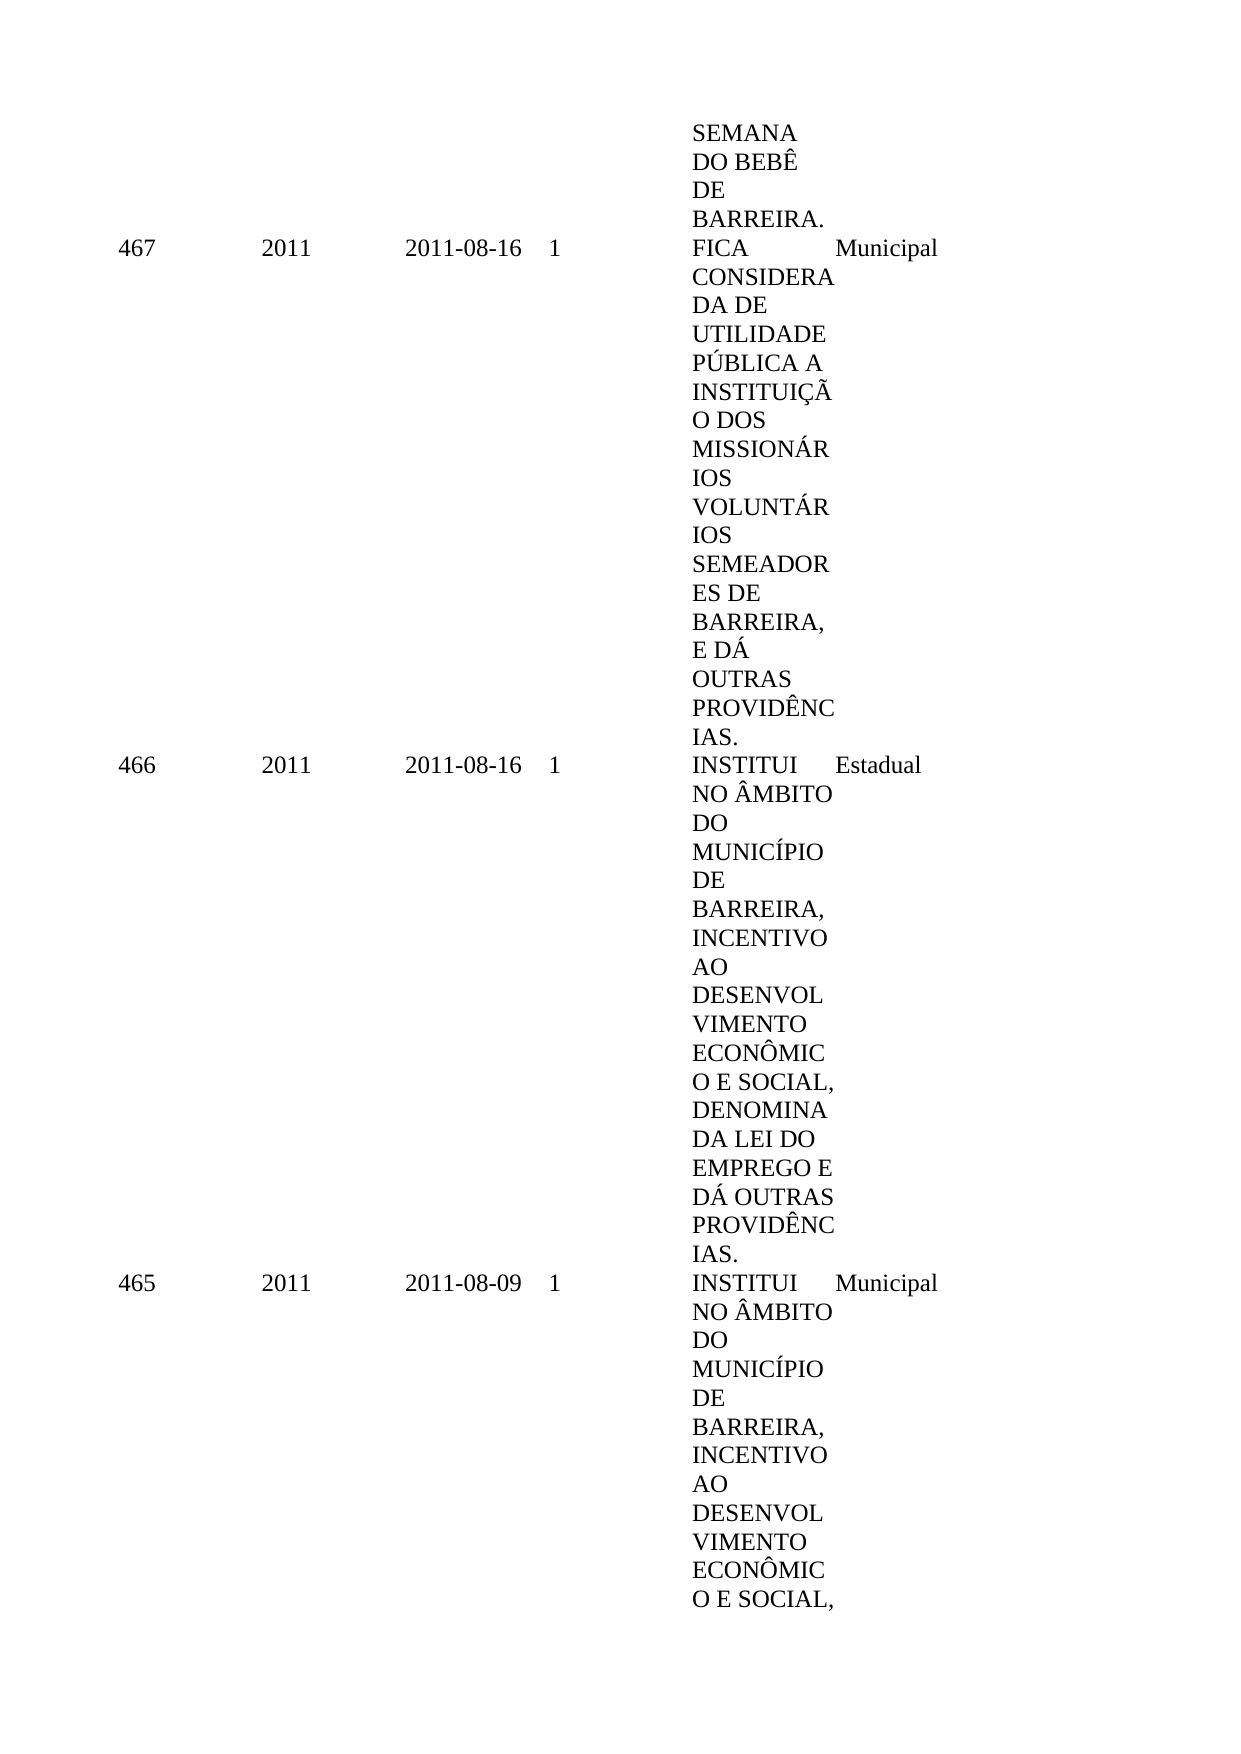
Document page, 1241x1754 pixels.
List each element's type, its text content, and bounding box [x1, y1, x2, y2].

table_cell 466 [118, 751, 261, 1268]
table_cell 2011 [261, 233, 405, 751]
table_cell 2011 [261, 751, 405, 1268]
table_cell 2011-08-09 [405, 1268, 548, 1613]
table_cell [118, 118, 261, 233]
table_cell INSTITUI NO ÂMBITO DO MUNICÍPIO DE BARREIRA, INCENTIVO AO DESENVOLVIMENTO ECONÔMICO E SOCIAL, DENOMINADA LEI DO EMPREGO E DÁ OUTRAS PROVIDÊNCIAS. [692, 751, 835, 1268]
table_cell [979, 1268, 1122, 1613]
table_cell [979, 751, 1122, 1268]
table_cell 2011-08-16 [405, 233, 548, 751]
table_cell [405, 118, 548, 233]
table_cell 1 [548, 233, 692, 751]
table_cell [261, 118, 405, 233]
table_cell INSTITUI NO ÂMBITO DO MUNICÍPIO DE BARREIRA, INCENTIVO AO DESENVOLVIMENTO ECONÔMICO E SOCIAL, [692, 1268, 835, 1613]
table_cell [548, 118, 692, 233]
table_cell SEMANA DO BEBÊ DE BARREIRA. [692, 118, 835, 233]
table_cell 2011 [261, 1268, 405, 1613]
table_cell [979, 118, 1122, 233]
table_cell [979, 233, 1122, 751]
table_cell 1 [548, 751, 692, 1268]
table_cell Municipal [835, 233, 979, 751]
table_cell Municipal [835, 1268, 979, 1613]
table_cell [835, 118, 979, 233]
table_cell Estadual [835, 751, 979, 1268]
table_cell 465 [118, 1268, 261, 1613]
table_cell 1 [548, 1268, 692, 1613]
table_cell FICA CONSIDERADA DE UTILIDADE PÚBLICA A INSTITUIÇÃO DOS MISSIONÁRIOS VOLUNTÁRIOS SEMEADORES DE BARREIRA, E DÁ OUTRAS PROVIDÊNCIAS. [692, 233, 835, 751]
table_cell 467 [118, 233, 261, 751]
table_cell 2011-08-16 [405, 751, 548, 1268]
